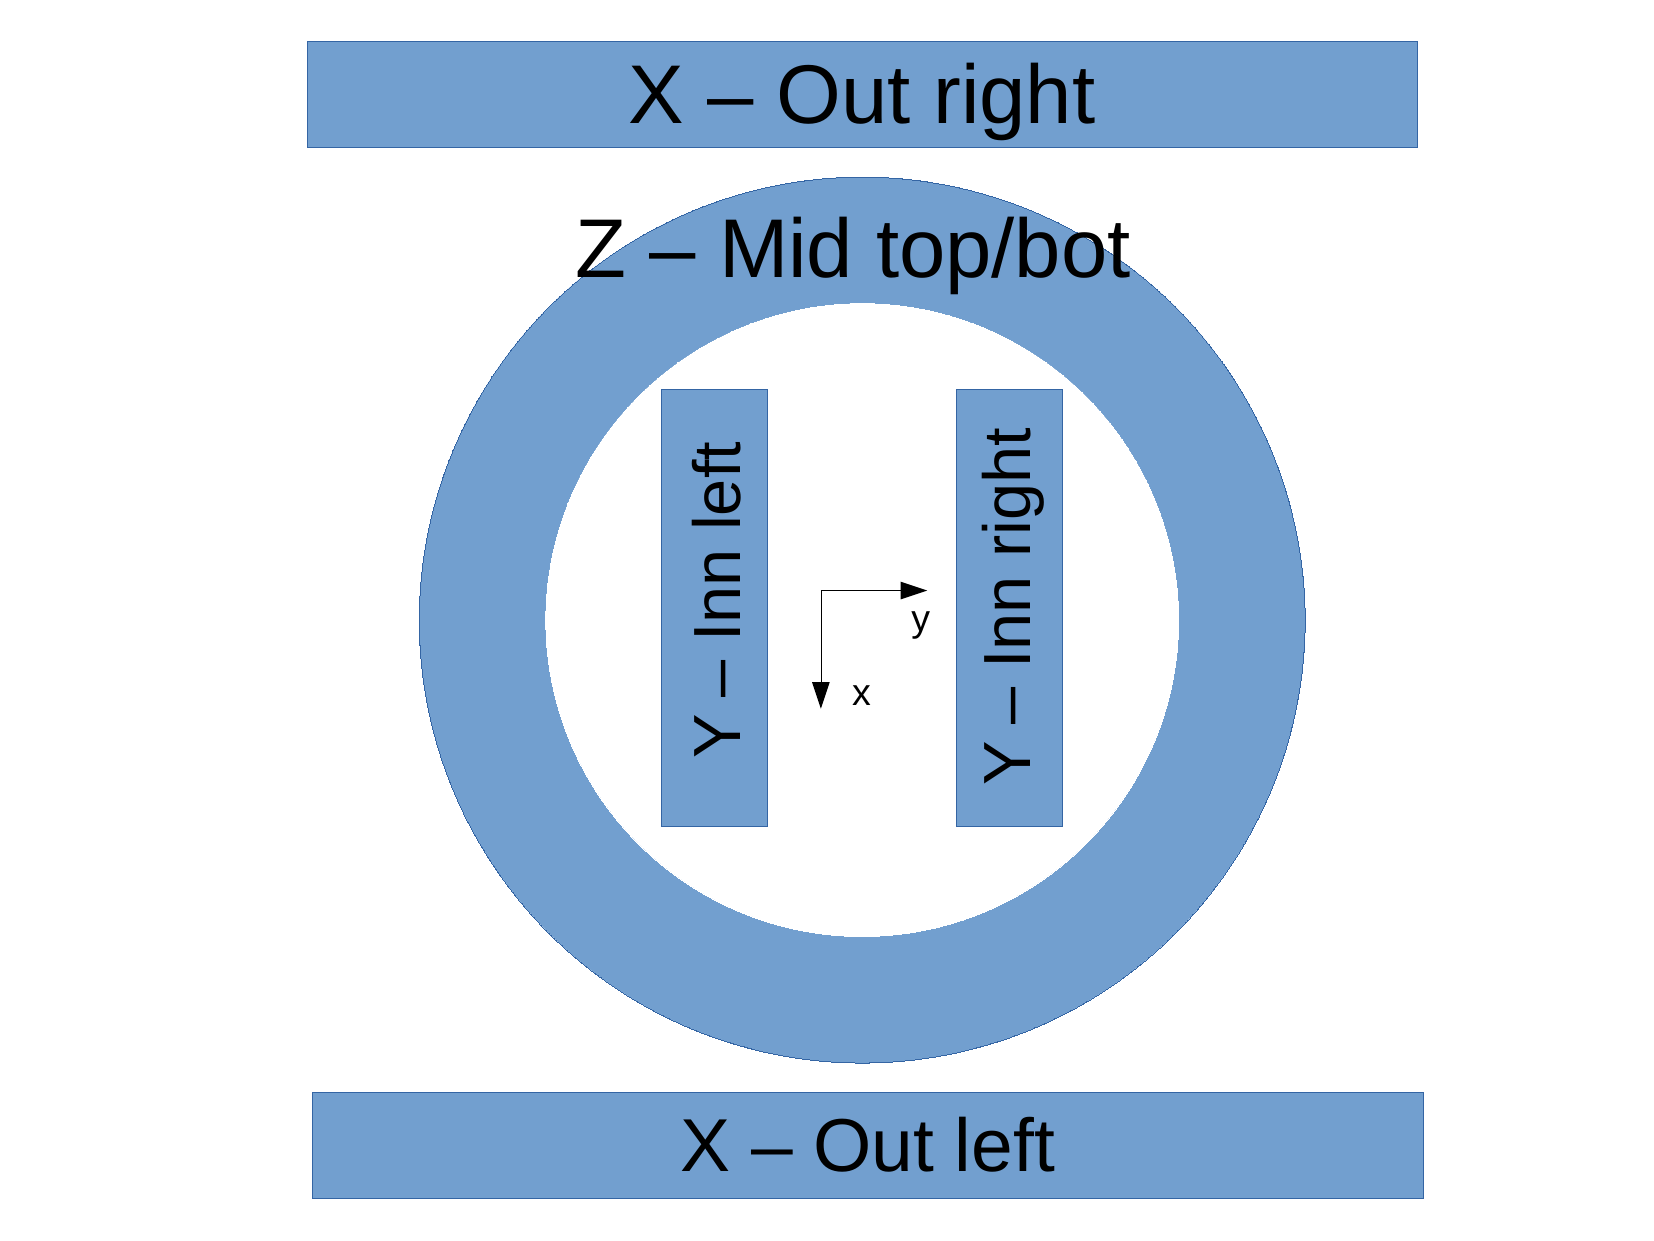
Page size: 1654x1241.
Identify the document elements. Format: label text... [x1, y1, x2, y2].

text_box [419, 295, 1306, 1064]
text_box [741, 177, 984, 194]
text_box x [837, 663, 886, 721]
text_box Z – Mid top/bot [561, 194, 1227, 324]
text_box X – Out left [312, 1092, 1424, 1199]
text_box Y – Inn left [672, 425, 763, 774]
text_box y [896, 590, 945, 648]
text_box X – Out right [307, 41, 1418, 148]
text_box Y – Inn right [962, 411, 1053, 801]
